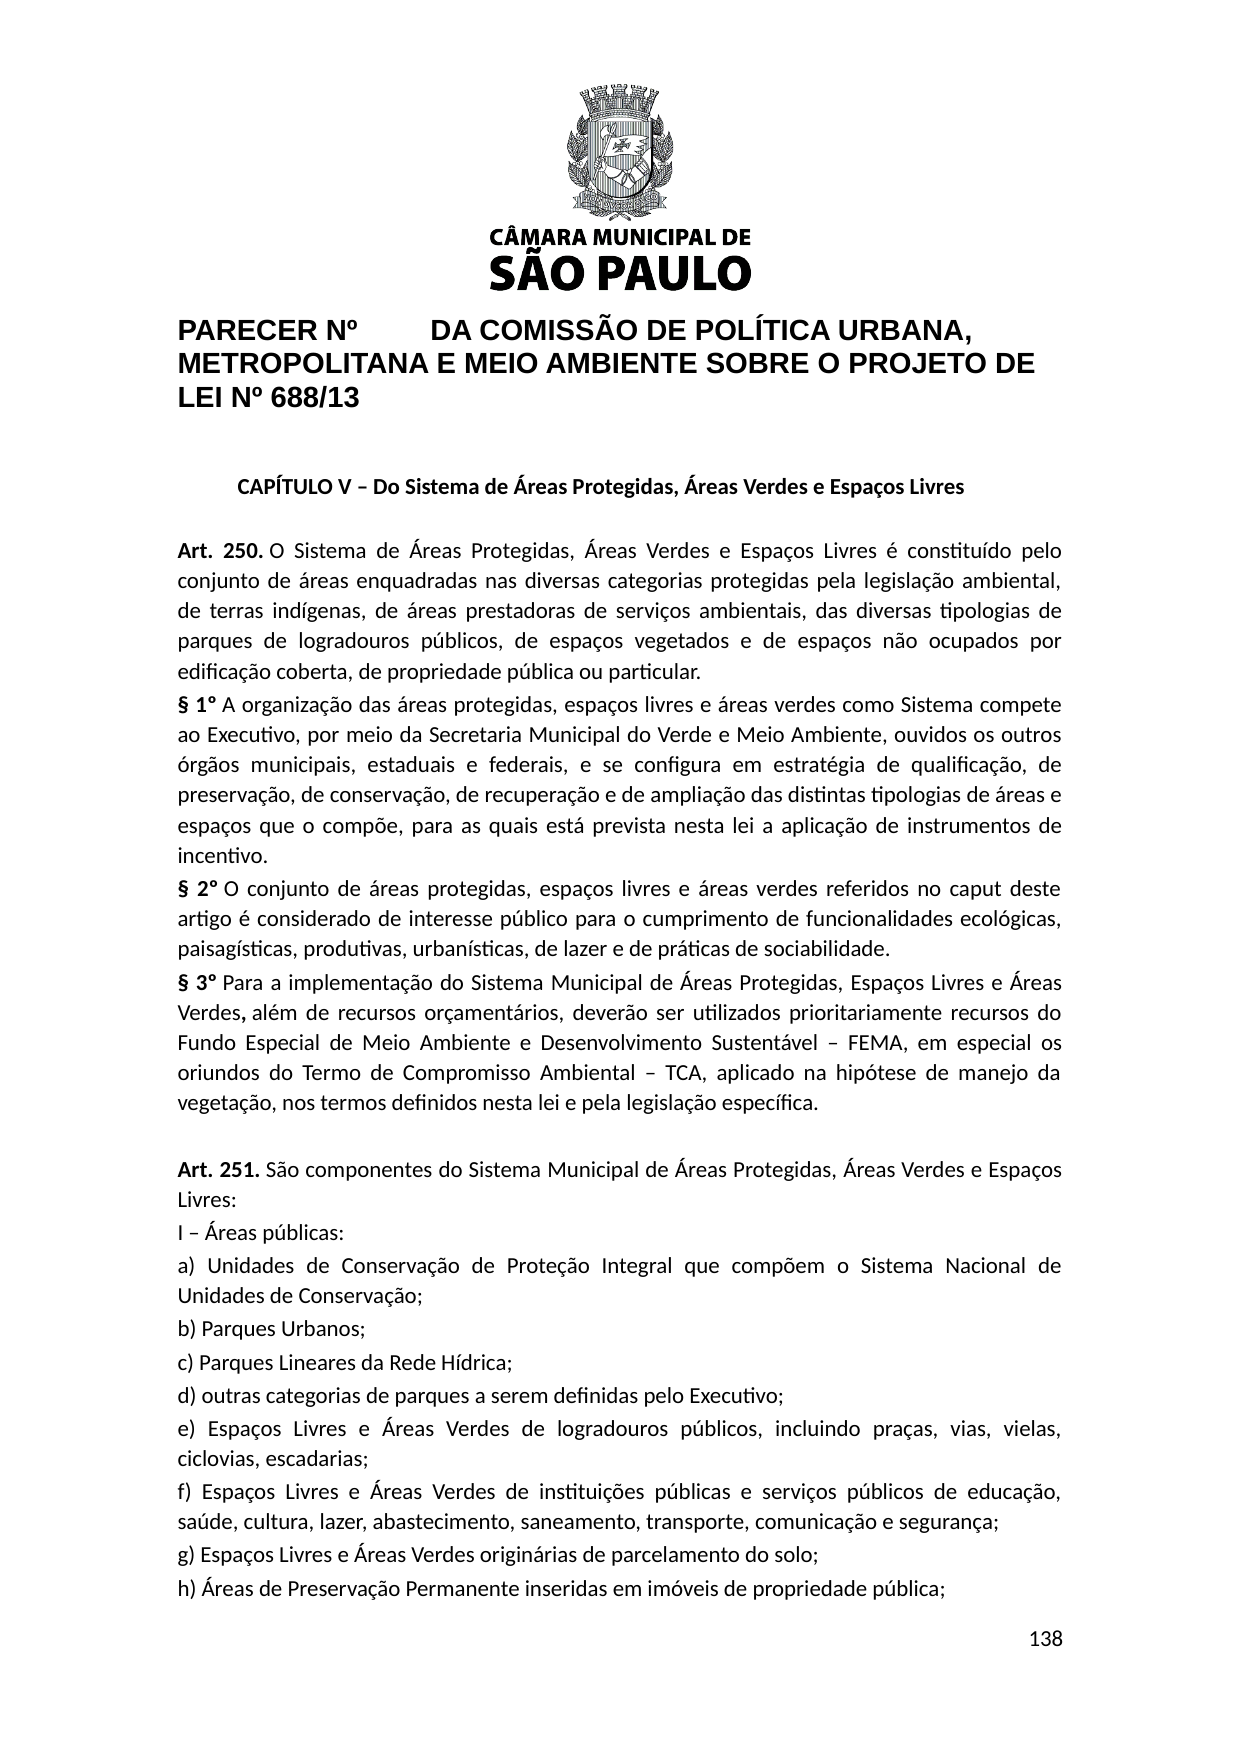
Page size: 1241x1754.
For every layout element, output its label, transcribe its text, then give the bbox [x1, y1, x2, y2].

picture [488, 83, 752, 292]
text § 3º Para a implementação do Sistema Municipal de Áreas Protegidas, Espaços Livres e Áreas Verdes, além de recursos orçamentários, deverão ser utilizados prioritariamente recursos do Fundo Especial de Meio Ambiente e Desenvolvimento Sustentável – FEMA, em especial os oriundos do Termo de Compromisso Ambiental – TCA, aplicado na hipótese de manejo da vegetação, nos termos definidos nesta lei e pela legislação específica. [177, 968, 1063, 1116]
text a) Unidades de Conservação de Proteção Integral que compõem o Sistema Nacional de Unidades de Conservação; [177, 1251, 1063, 1309]
text f) Espaços Livres e Áreas Verdes de instituições públicas e serviços públicos de educação, saúde, cultura, lazer, abastecimento, saneamento, transporte, comunicação e segurança; [177, 1477, 1063, 1535]
text b) Parques Urbanos; [177, 1314, 1063, 1342]
text Art. 251. São componentes do Sistema Municipal de Áreas Protegidas, Áreas Verdes e Espaços Livres: [177, 1155, 1063, 1213]
text I – Áreas públicas: [177, 1218, 1063, 1246]
text g) Espaços Livres e Áreas Verdes originárias de parcelamento do solo; [177, 1541, 1063, 1568]
subtitle CAPÍTULO V – Do Sistema de Áreas Protegidas, Áreas Verdes e Espaços Livres [177, 472, 1063, 500]
text d) outras categorias de parques a serem definidas pelo Executivo; [177, 1381, 1063, 1409]
text c) Parques Lineares da Rede Hídrica; [177, 1348, 1063, 1376]
text h) Áreas de Preservação Permanente inseridas em imóveis de propriedade pública; [177, 1574, 1063, 1602]
text § 1º A organização das áreas protegidas, espaços livres e áreas verdes como Sistema compete ao Executivo, por meio da Secretaria Municipal do Verde e Meio Ambiente, ouvidos os outros órgãos municipais, estaduais e federais, e se configura em estratégia de qualificação, de preservação, de conservação, de recuperação e de ampliação das distintas tipologias de áreas e espaços que o compõe, para as quais está prevista nesta lei a aplicação de instrumentos de incentivo. [177, 690, 1063, 869]
text e) Espaços Livres e Áreas Verdes de logradouros públicos, incluindo praças, vias, vielas, ciclovias, escadarias; [177, 1414, 1063, 1472]
text § 2º O conjunto de áreas protegidas, espaços livres e áreas verdes referidos no caput deste artigo é considerado de interesse público para o cumprimento de funcionalidades ecológicas, paisagísticas, produtivas, urbanísticas, de lazer e de práticas de sociabilidade. [177, 874, 1063, 962]
text Art. 250. O Sistema de Áreas Protegidas, Áreas Verdes e Espaços Livres é constituído pelo conjunto de áreas enquadradas nas diversas categorias protegidas pela legislação ambiental, de terras indígenas, de áreas prestadoras de serviços ambientais, das diversas tipologias de parques de logradouros públicos, de espaços vegetados e de espaços não ocupados por edificação coberta, de propriedade pública ou particular. [177, 536, 1063, 685]
